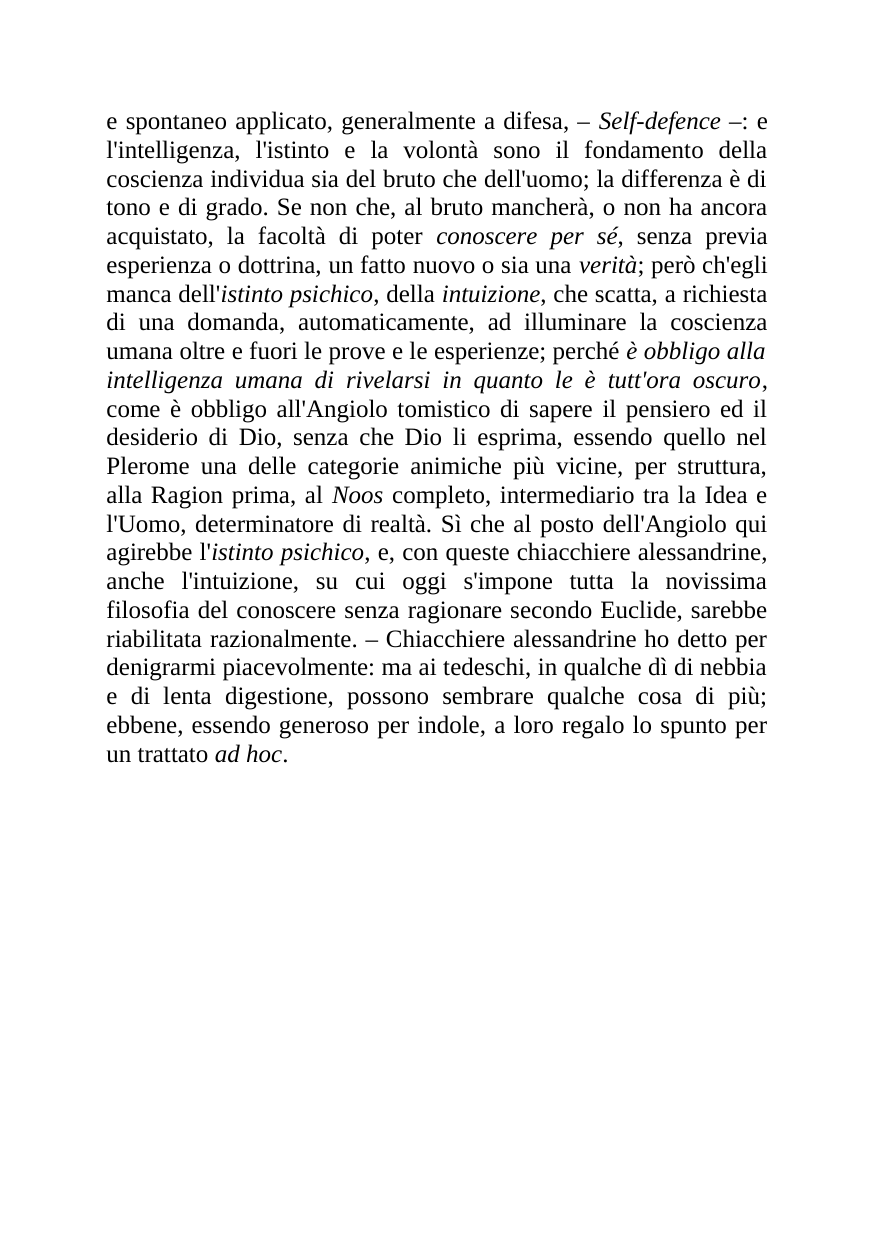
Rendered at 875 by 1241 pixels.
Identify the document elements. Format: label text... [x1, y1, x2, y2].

text e spontaneo applicato, generalmente a difesa, – Self-defence –: e l'intelligenza, l'istinto e la volontà sono il fondamento della coscienza individua sia del bruto che dell'uomo; la differenza è di tono e di grado. Se non che, al bruto mancherà, o non ha ancora acquistato, la facoltà di poter conoscere per sé, senza previa esperienza o dottrina, un fatto nuovo o sia una verità; però ch'egli manca dell'istinto psichico, della intuizione, che scatta, a richiesta di una domanda, automaticamente, ad illuminare la coscienza umana oltre e fuori le prove e le esperienze; perché è obbligo alla intelligenza umana di rivelarsi in quanto le è tutt'ora oscuro, come è obbligo all'Angiolo tomistico di sapere il pensiero ed il desiderio di Dio, senza che Dio li esprima, essendo quello nel Plerome una delle categorie animiche più vicine, per struttura, alla Ragion prima, al Noos completo, intermediario tra la Idea e l'Uomo, determinatore di realtà. Sì che al posto dell'Angiolo qui agirebbe l'istinto psichico, e, con queste chiacchiere alessandrine, anche l'intuizione, su cui oggi s'impone tutta la novissima filosofia del conoscere senza ragionare secondo Euclide, sarebbe riabilitata razionalmente. – Chiacchiere alessandrine ho detto per denigrarmi piacevolmente: ma ai tedeschi, in qualche dì di nebbia e di lenta digestione, possono sembrare qualche cosa di più; ebbene, essendo generoso per indole, a loro regalo lo spunto per un trattato ad hoc. [106, 106, 768, 767]
